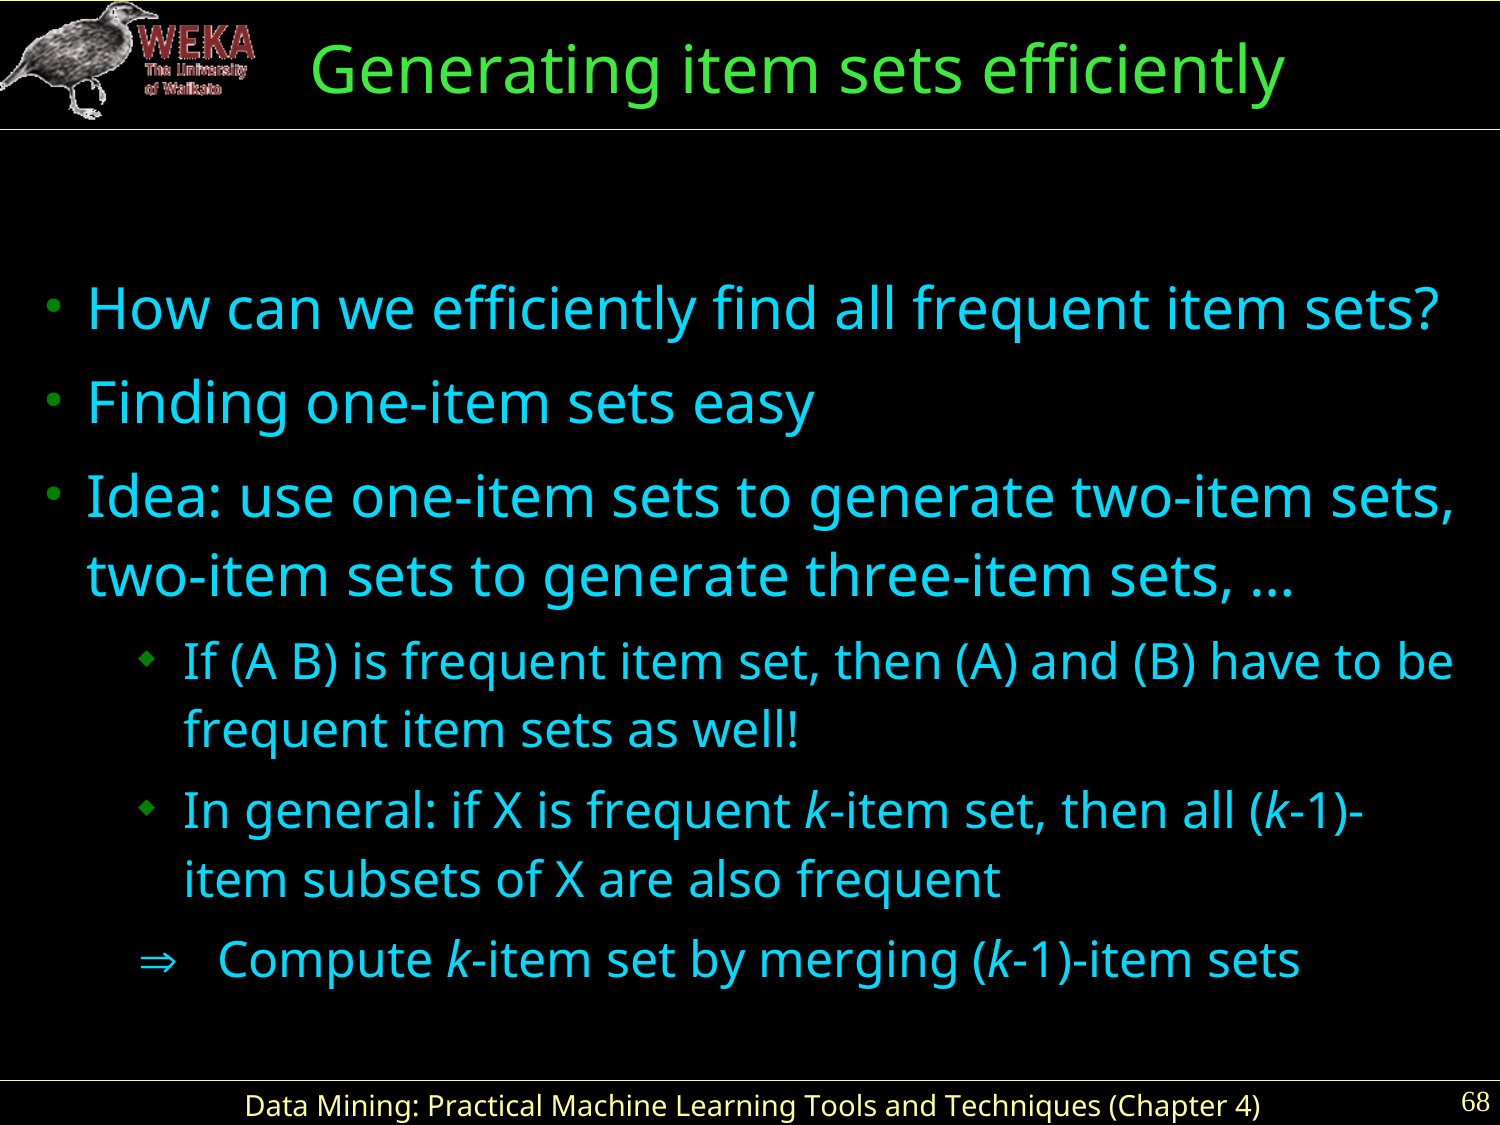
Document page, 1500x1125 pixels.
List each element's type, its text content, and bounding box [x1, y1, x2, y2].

text_box How can we efficiently find all frequent item sets? Finding one-item sets easy Idea: use one-item sets to generate two-item sets, two-item sets to generate three-item sets, … If (A B) is frequent item set, then (A) and (B) have to be frequent item sets as well! In general: if X is frequent k-item set, then all (k-1)-item subsets of X are also frequent  Compute k-item set by merging (k-1)-item sets [29, 260, 1477, 936]
title Generating item sets efficiently [295, 0, 1500, 148]
picture [0, 1, 266, 129]
